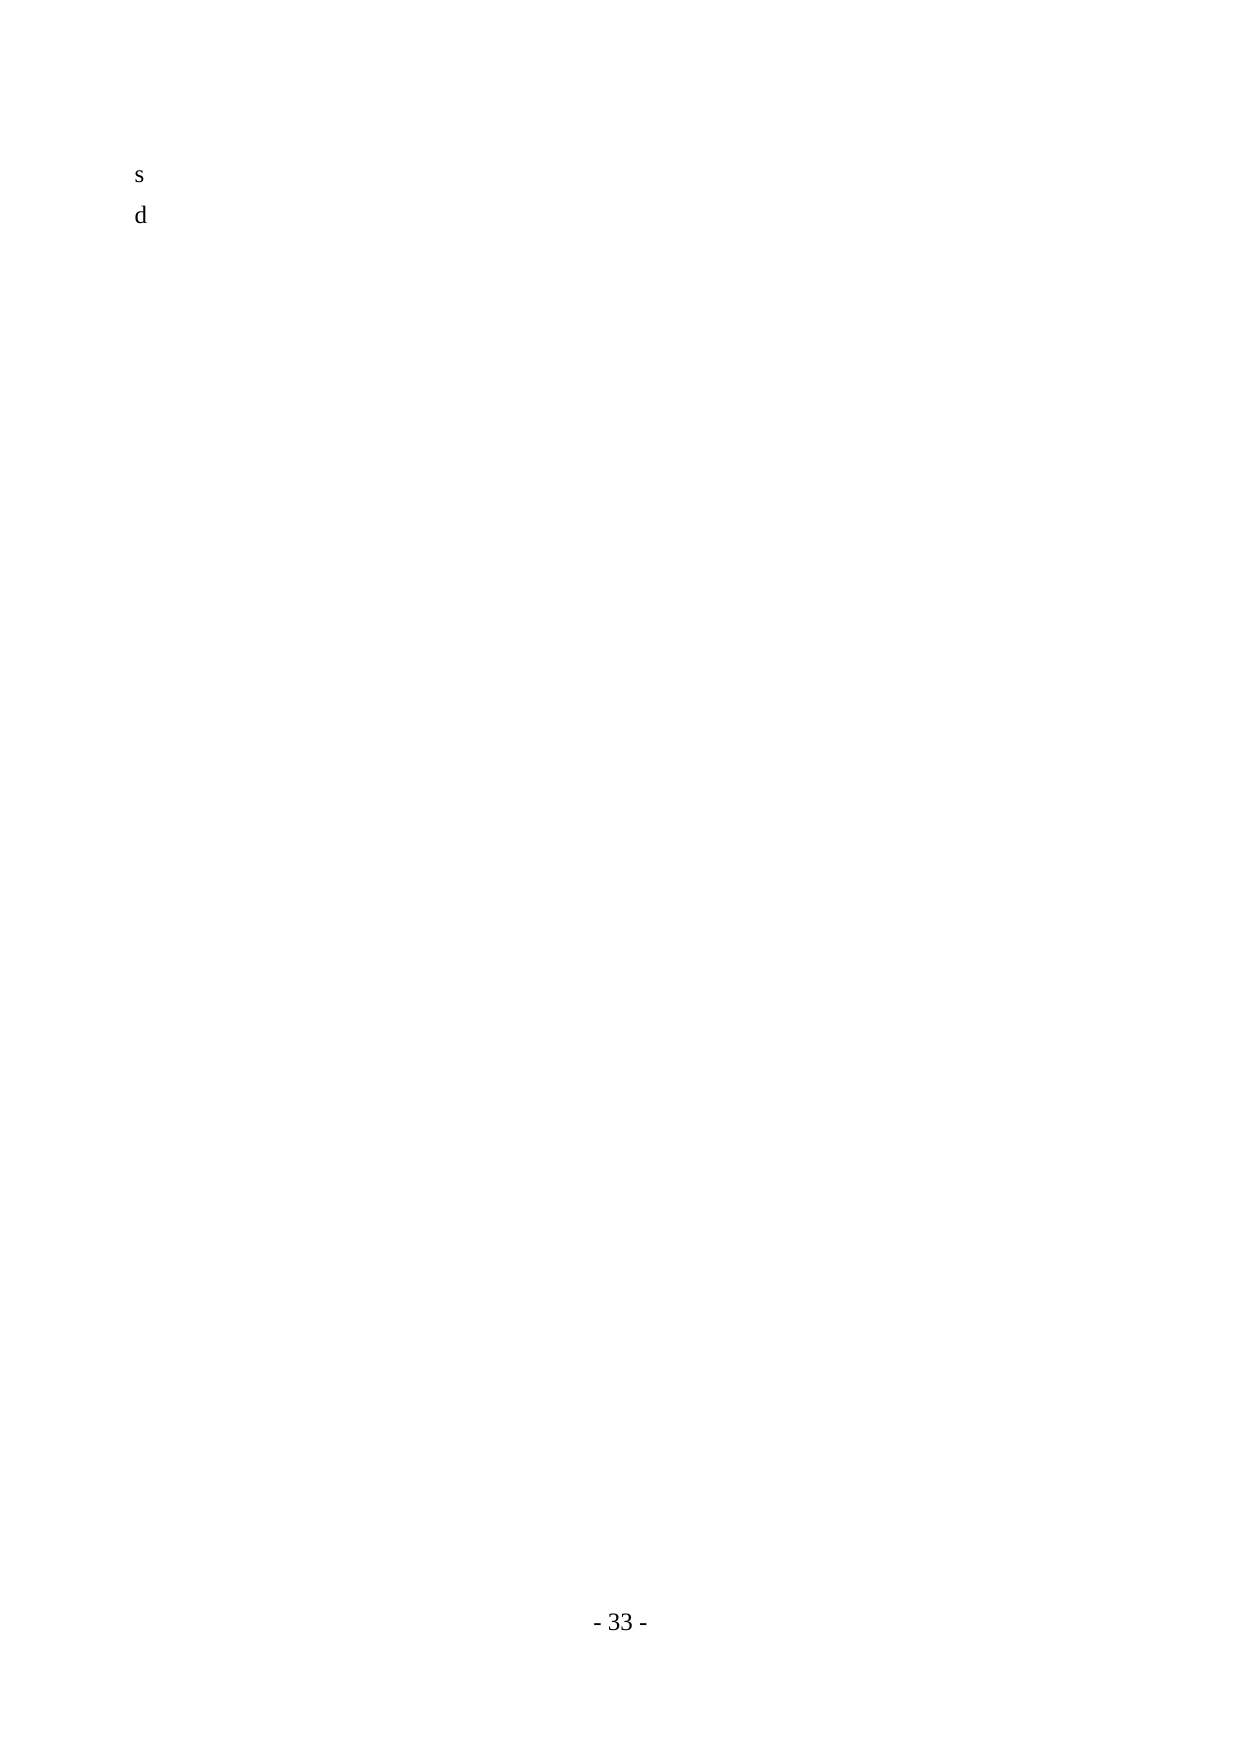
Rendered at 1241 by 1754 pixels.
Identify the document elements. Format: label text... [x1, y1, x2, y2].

text s [118, 159, 1122, 188]
text d [118, 201, 1122, 229]
